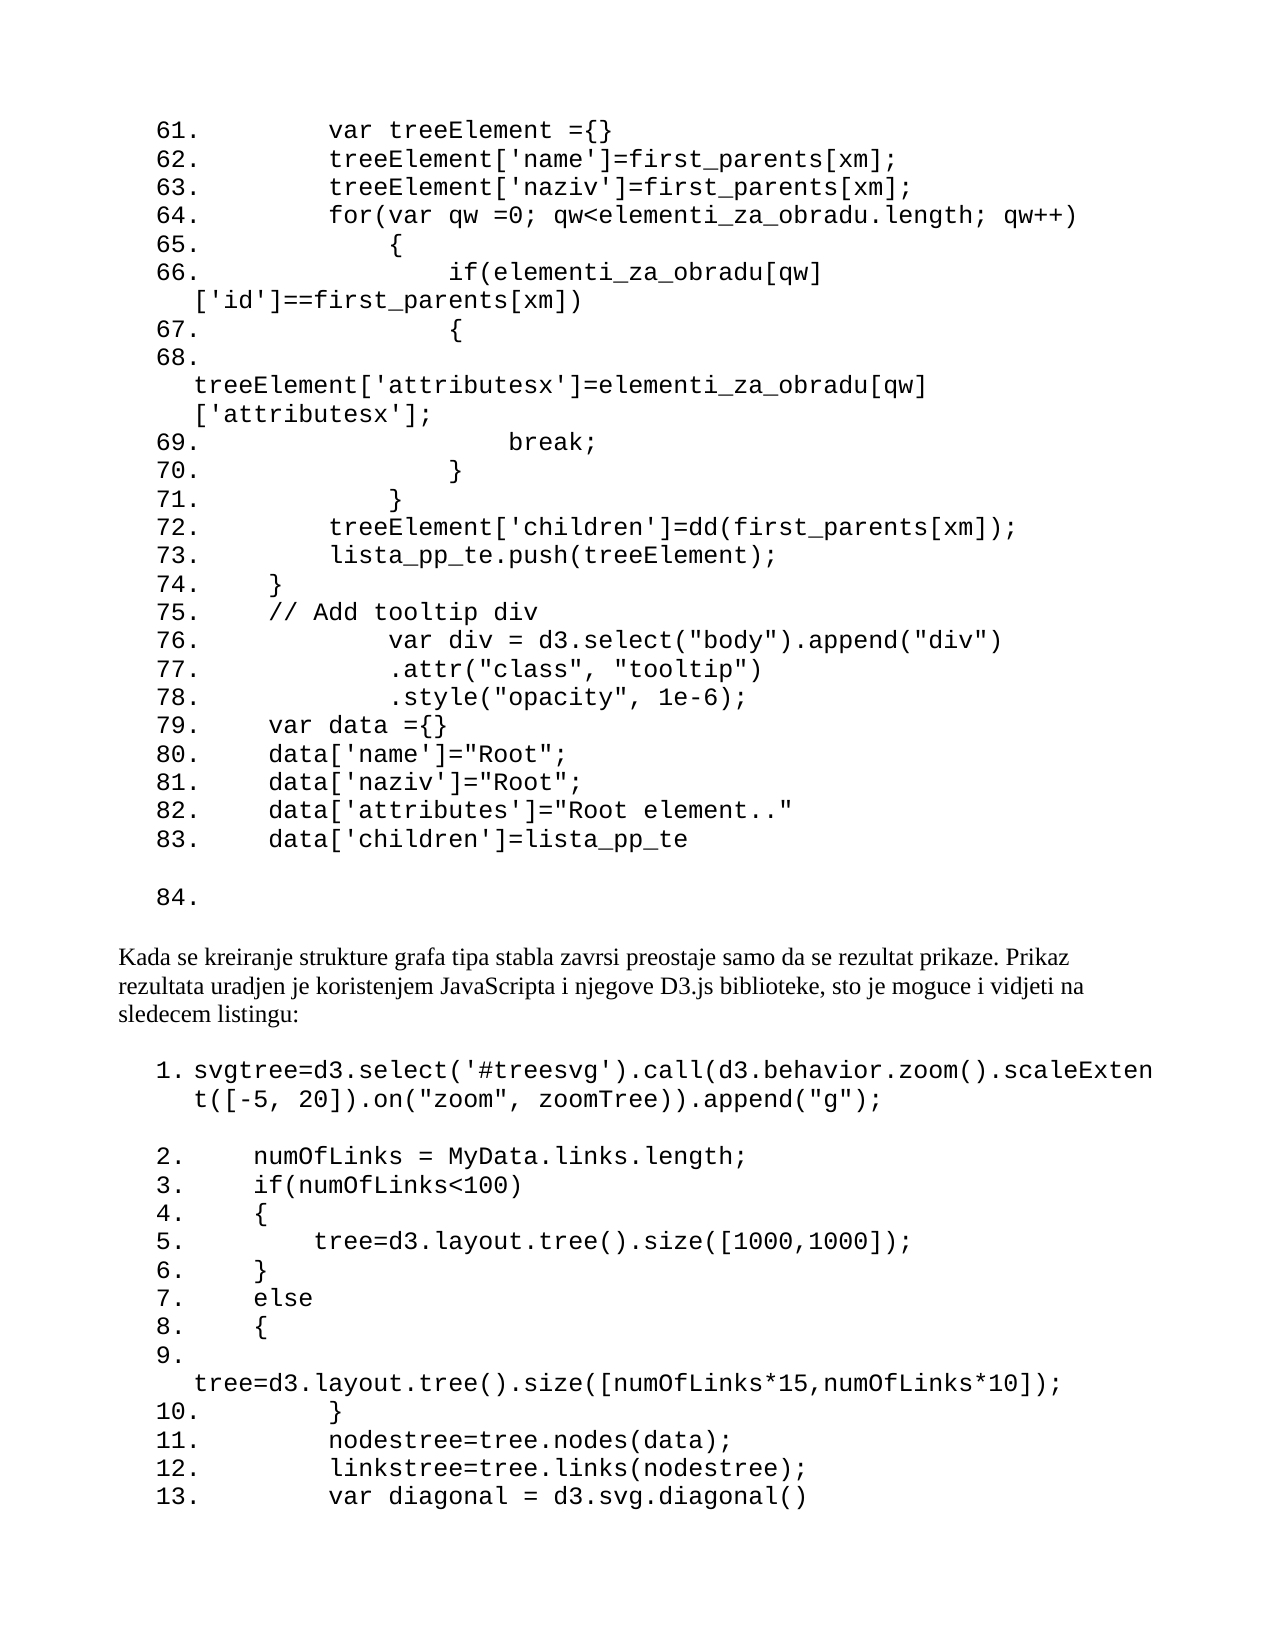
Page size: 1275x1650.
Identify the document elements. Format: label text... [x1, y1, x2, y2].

list { [156, 1314, 1157, 1342]
list else [156, 1286, 1157, 1314]
list svgtree=d3.select('#treesvg').call(d3.behavior.zoom().scaleExtent([-5, 20]).on("zoom", zoomTree)).append("g"); [156, 1058, 1157, 1114]
list data['name']="Root"; [156, 741, 1157, 770]
list data['children']=lista_pp_te [156, 826, 1157, 855]
list { [156, 231, 1157, 260]
list } [156, 571, 1157, 600]
list numOfLinks = MyData.links.length; [156, 1144, 1157, 1172]
list tree=d3.layout.tree().size([1000,1000]); [156, 1229, 1157, 1257]
list { [156, 316, 1157, 345]
list } [156, 1399, 1157, 1427]
list .attr("class", "tooltip") [156, 656, 1157, 685]
list lista_pp_te.push(treeElement); [156, 543, 1157, 571]
list } [156, 486, 1157, 515]
list .style("opacity", 1e-6); [156, 685, 1157, 713]
list break; [156, 430, 1157, 458]
list treeElement['attributesx']=elementi_za_obradu[qw]['attributesx']; [156, 345, 1157, 430]
list tree=d3.layout.tree().size([numOfLinks*15,numOfLinks*10]); [156, 1342, 1157, 1399]
list } [156, 458, 1157, 486]
list nodestree=tree.nodes(data); [156, 1427, 1157, 1456]
list if(numOfLinks<100) [156, 1172, 1157, 1201]
list data['naziv']="Root"; [156, 770, 1157, 798]
list treeElement['naziv']=first_parents[xm]; [156, 175, 1157, 203]
list for(var qw =0; qw<elementi_za_obradu.length; qw++) [156, 203, 1157, 231]
list treeElement['children']=dd(first_parents[xm]); [156, 515, 1157, 543]
text Kada se kreiranje strukture grafa tipa stabla zavrsi preostaje samo da se rezultat prikaze. Prikaz rezultata uradjen je koristenjem JavaScripta i njegove D3.js biblioteke, sto je moguce i vidjeti na sledecem listingu: [118, 942, 1157, 1028]
list linkstree=tree.links(nodestree); [156, 1456, 1157, 1484]
list var data ={} [156, 713, 1157, 741]
list } [156, 1257, 1157, 1286]
list var treeElement ={} [156, 118, 1157, 146]
list // Add tooltip div [156, 600, 1157, 628]
list data['attributes']="Root element.." [156, 798, 1157, 826]
list { [156, 1201, 1157, 1229]
list var div = d3.select("body").append("div") [156, 628, 1157, 656]
list treeElement['name']=first_parents[xm]; [156, 146, 1157, 175]
list if(elementi_za_obradu[qw]['id']==first_parents[xm]) [156, 260, 1157, 316]
list var diagonal = d3.svg.diagonal() [156, 1484, 1157, 1512]
